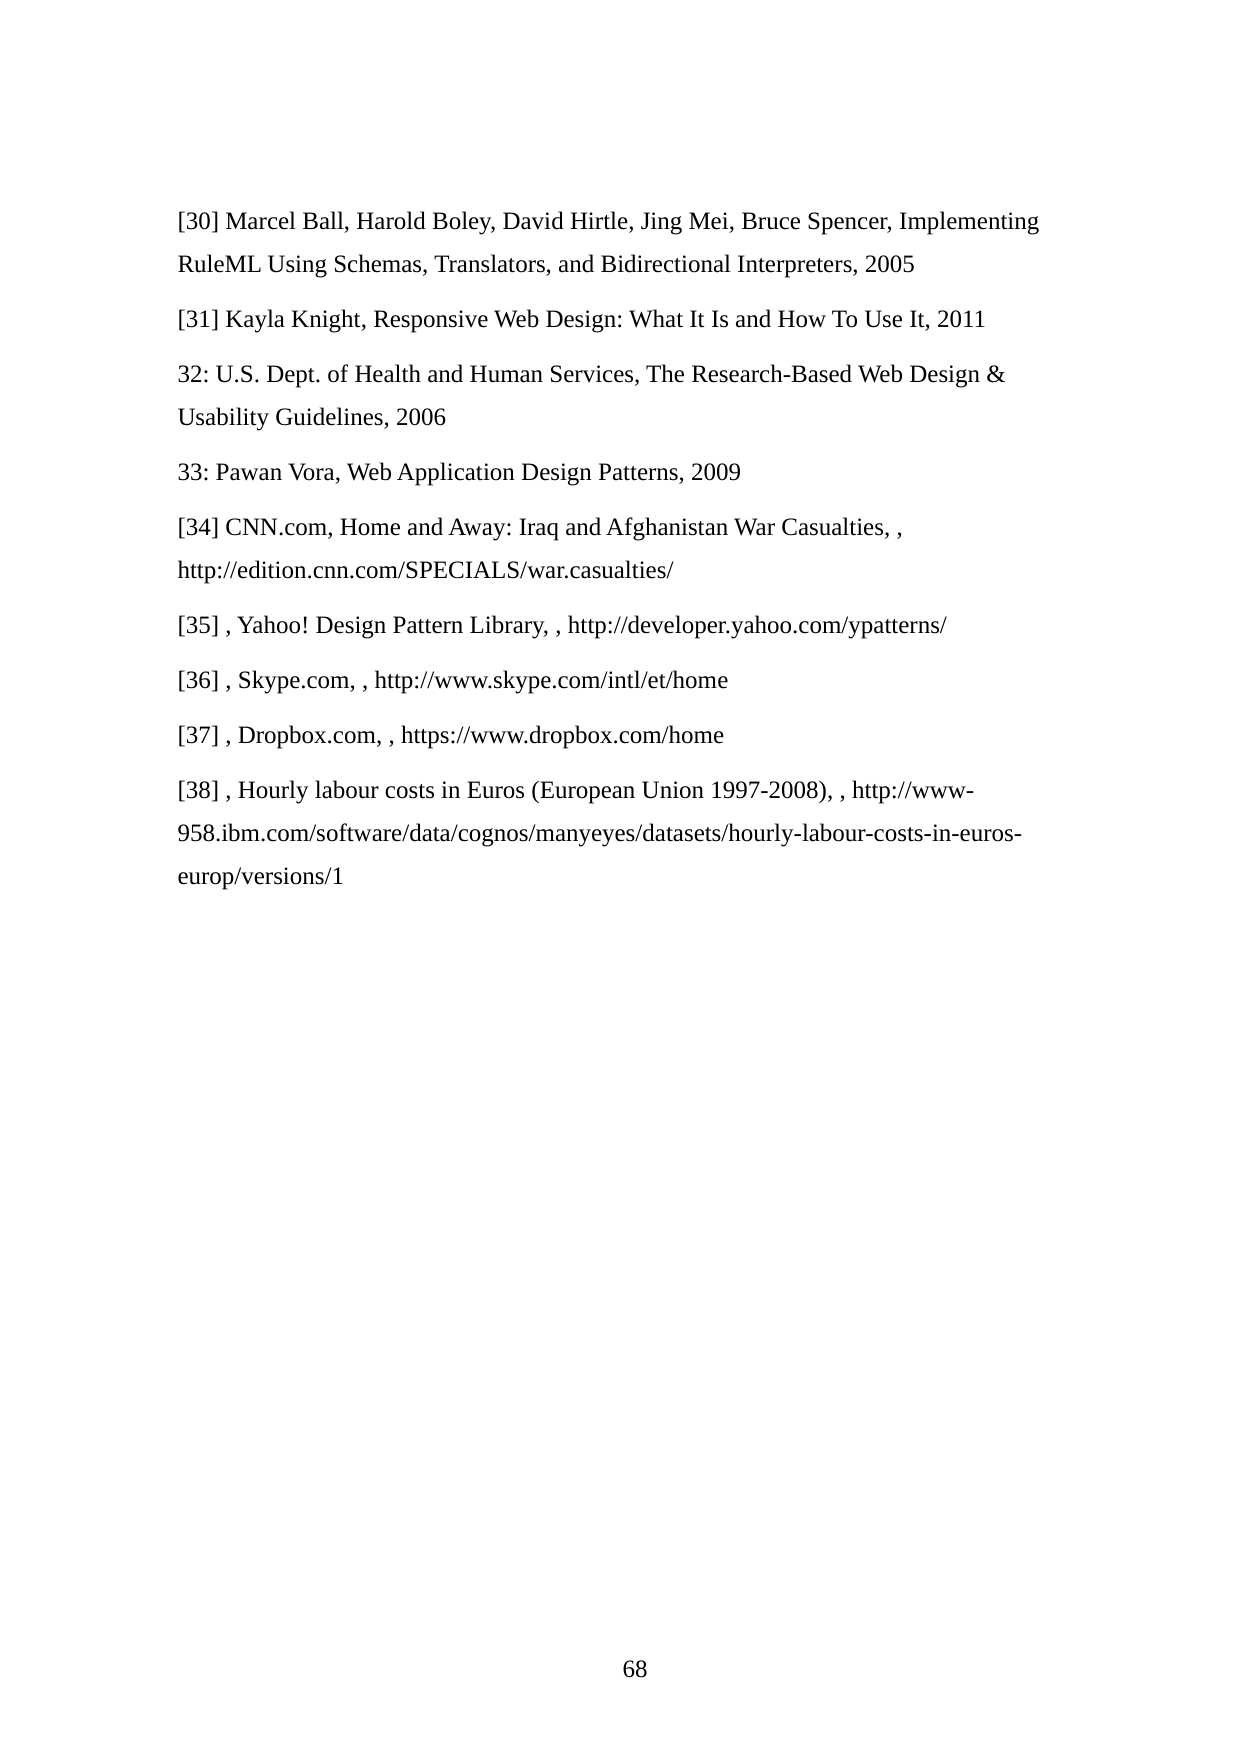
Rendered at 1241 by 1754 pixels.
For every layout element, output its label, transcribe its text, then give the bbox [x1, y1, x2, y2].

text [37] , Dropbox.com, , https://www.dropbox.com/home [177, 720, 1093, 749]
text [38] , Hourly labour costs in Euros (European Union 1997-2008), , http://www-958.ibm.com/software/data/cognos/manyeyes/datasets/hourly-labour-costs-in-euros-europ/versions/1 [177, 775, 1093, 890]
text 33: Pawan Vora, Web Application Design Patterns, 2009 [177, 457, 1093, 486]
text [34] CNN.com, Home and Away: Iraq and Afghanistan War Casualties, , http://edition.cnn.com/SPECIALS/war.casualties/ [177, 512, 1093, 584]
text [30] Marcel Ball, Harold Boley, David Hirtle, Jing Mei, Bruce Spencer, Implementing RuleML Using Schemas, Translators, and Bidirectional Interpreters, 2005 [177, 206, 1093, 278]
text 32: U.S. Dept. of Health and Human Services, The Research-Based Web Design & Usability Guidelines, 2006 [177, 359, 1093, 431]
text [31] Kayla Knight, Responsive Web Design: What It Is and How To Use It, 2011 [177, 304, 1093, 333]
text [35] , Yahoo! Design Pattern Library, , http://developer.yahoo.com/ypatterns/ [177, 610, 1093, 639]
text [36] , Skype.com, , http://www.skype.com/intl/et/home [177, 665, 1093, 694]
